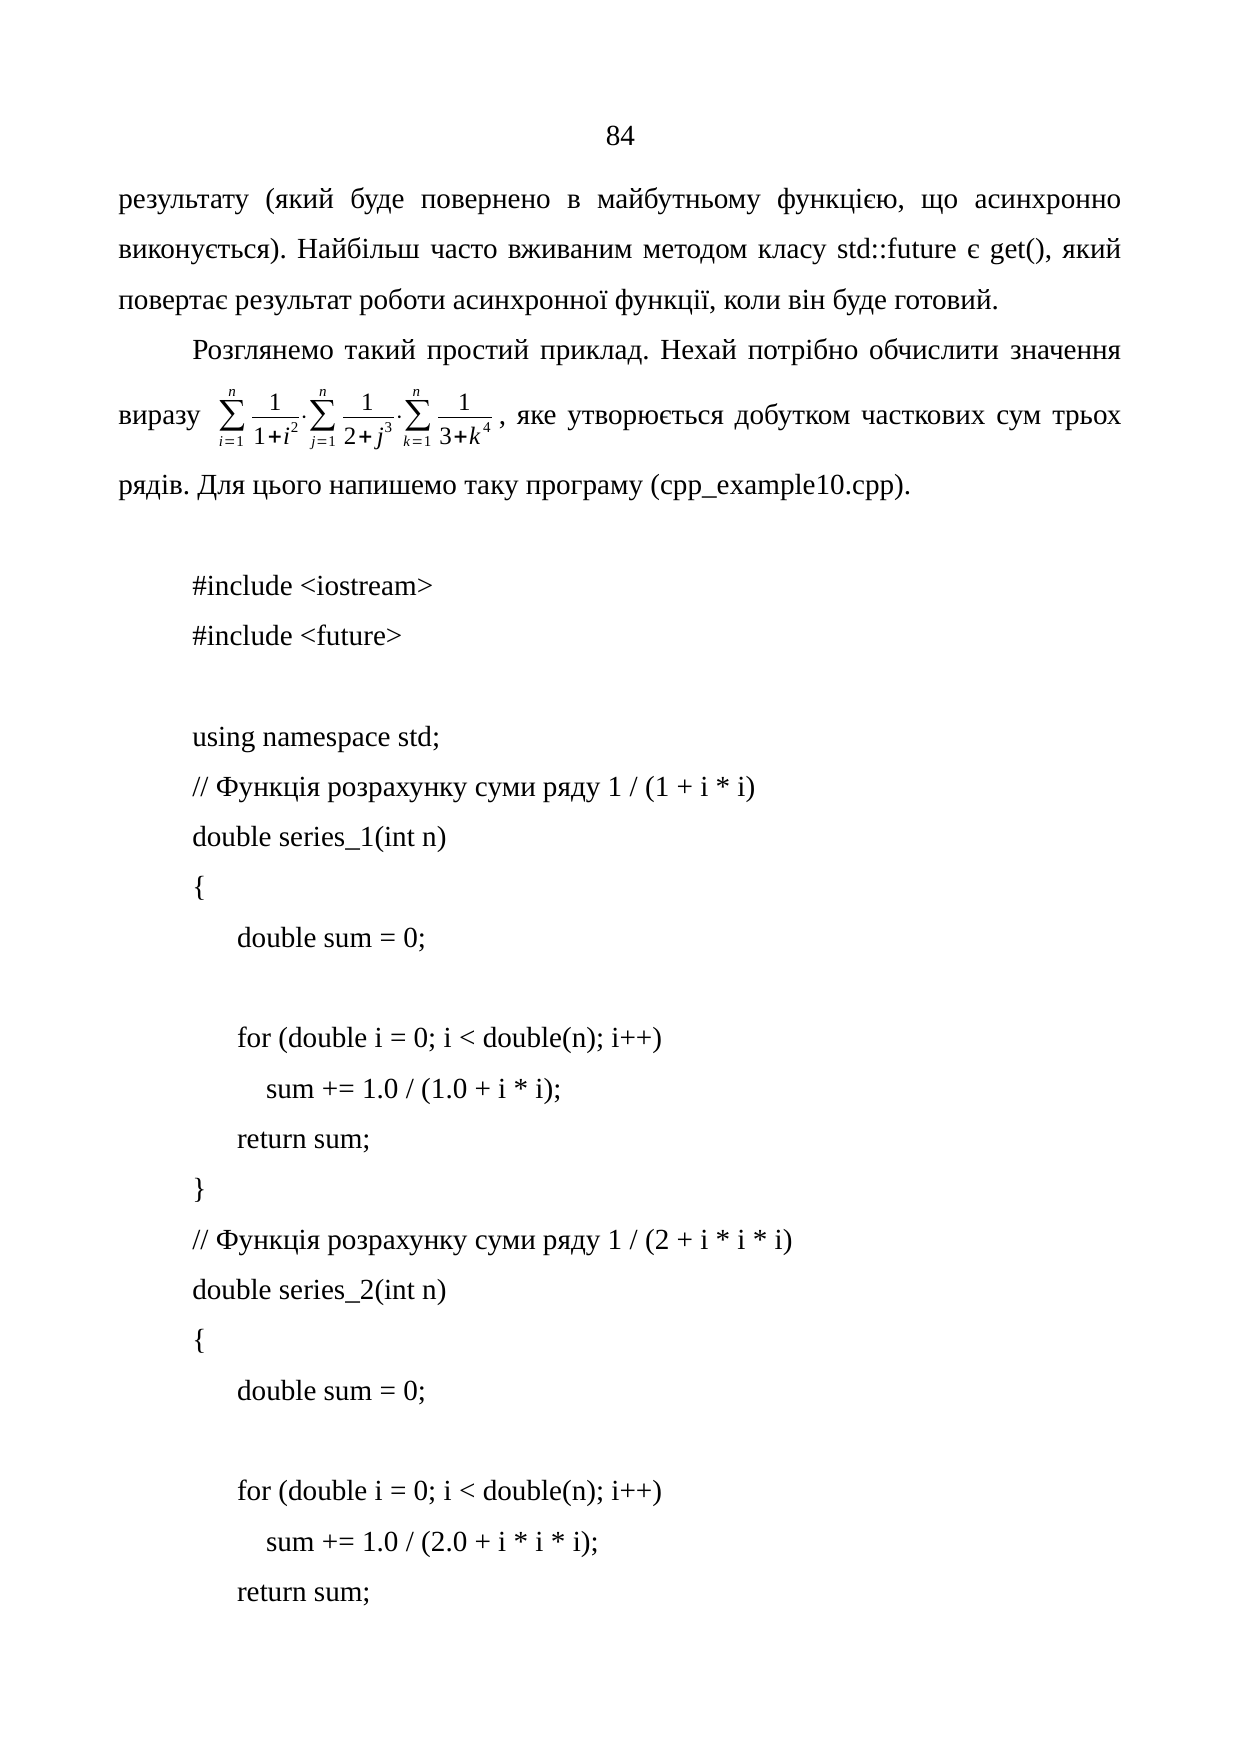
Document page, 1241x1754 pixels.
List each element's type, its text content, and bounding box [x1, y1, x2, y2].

text { [118, 869, 1122, 903]
text using namespace std; [118, 719, 1122, 752]
text // Функція розрахунку суми ряду 1 / (2 + i * i * i) [118, 1222, 1122, 1255]
text #include <iostream> [118, 568, 1122, 601]
text double series_2(int n) [118, 1272, 1122, 1306]
text #include <future> [118, 618, 1122, 652]
text return sum; [118, 1121, 1122, 1155]
text результату (який буде повернено в майбутньому функцією, що асинхронно виконується). Найбільш часто вживаним методом класу std::future є get(), який повертає результат роботи асинхронної функції, коли він буде готовий. [118, 181, 1122, 315]
text sum += 1.0 / (2.0 + i * i * i); [118, 1524, 1122, 1557]
text } [118, 1171, 1122, 1205]
text double sum = 0; [118, 1373, 1122, 1406]
text double series_1(int n) [118, 819, 1122, 853]
text for (double i = 0; i < double(n); i++) [118, 1473, 1122, 1507]
text sum += 1.0 / (1.0 + i * i); [118, 1071, 1122, 1104]
text // Функція розрахунку суми ряду 1 / (1 + i * i) [118, 769, 1122, 802]
text double sum = 0; [118, 920, 1122, 953]
text { [118, 1322, 1122, 1356]
text for (double i = 0; i < double(n); i++) [118, 1021, 1122, 1054]
text Розглянемо такий простий приклад. Нехай потрібно обчислити значення виразу , яке утворюється добутком часткових сум трьох рядів. Для цього напишемо таку програму (cpp_example10.cpp). [118, 332, 1122, 501]
text return sum; [118, 1574, 1122, 1607]
